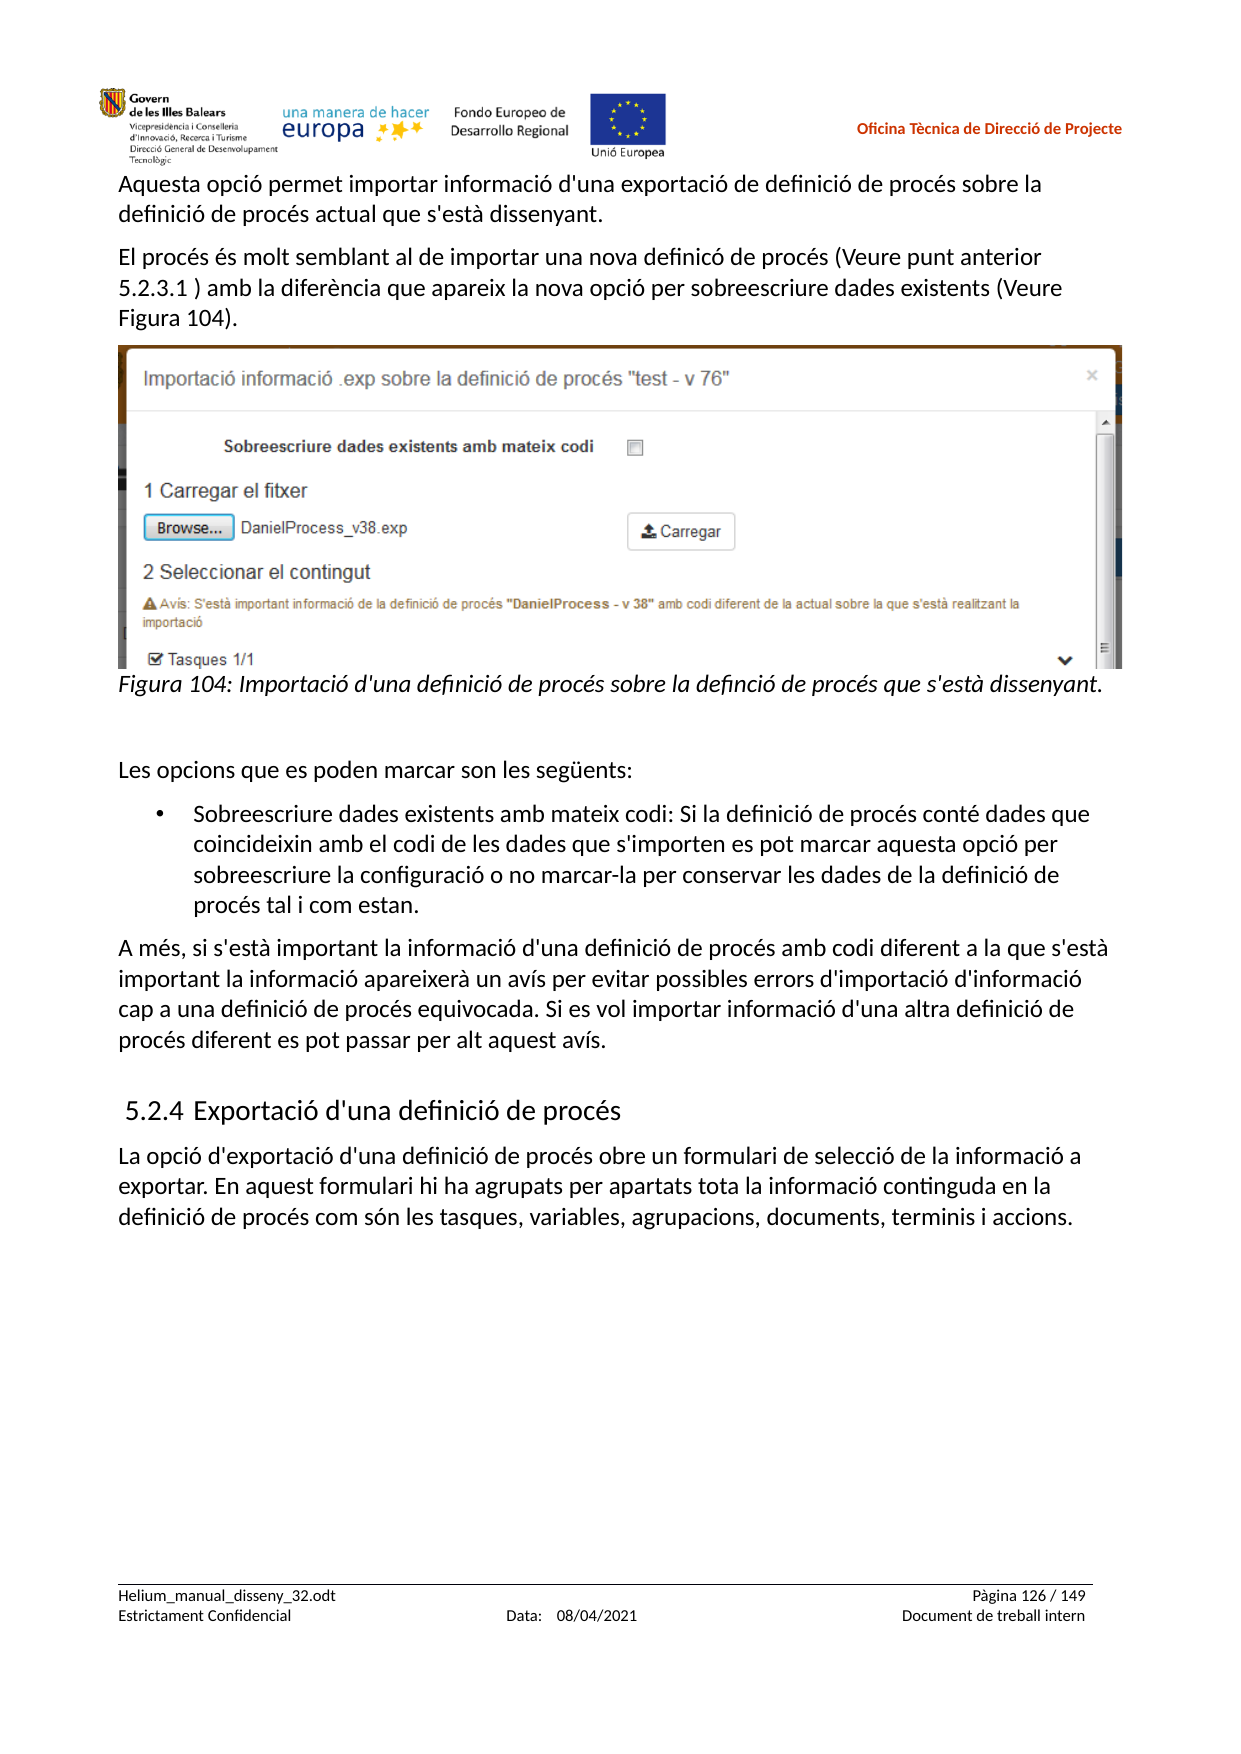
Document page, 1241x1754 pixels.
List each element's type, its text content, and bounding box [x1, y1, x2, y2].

subtitle Exportació d'una definició de procés [118, 1092, 1122, 1127]
picture [99, 87, 668, 166]
text Les opcions que es poden marcar son les següents: [118, 755, 1122, 785]
text Aquesta opció permet importar informació d'una exportació de definició de procés sobre la definició de procés actual que s'està dissenyant. [118, 168, 1122, 229]
text El procés és molt semblant al de importar una nova definicó de procés (Veure punt anterior 5.2.3.1) amb la diferència que apareix la nova opció per sobreescriure dades existents (Veure Figura 104). [118, 241, 1122, 333]
text A més, si s'està important la informació d'una definició de procés amb codi diferent a la que s'està important la informació apareixerà un avís per evitar possibles errors d'importació d'informació cap a una definició de procés equivocada. Si es vol importar informació d'una altra definició de procés diferent es pot passar per alt aquest avís. [118, 932, 1122, 1054]
text Figura 104: Importació d'una definició de procés sobre la definció de procés que s'està dissenyant. [118, 669, 1122, 699]
list Sobreescriure dades existents amb mateix codi: Si la definició de procés conté dades que coincideixin amb el codi de les dades que s'importen es pot marcar aquesta opció per sobreescriure la configuració o no marcar-la per conservar les dades de la definició de procés tal i com estan. [156, 798, 1122, 920]
text La opció d'exportació d'una definició de procés obre un formulari de selecció de la informació a exportar. En aquest formulari hi ha agrupats per apartats tota la informació continguda en la definició de procés com són les tasques, variables, agrupacions, documents, terminis i accions. [118, 1140, 1122, 1232]
picture [118, 345, 1123, 669]
